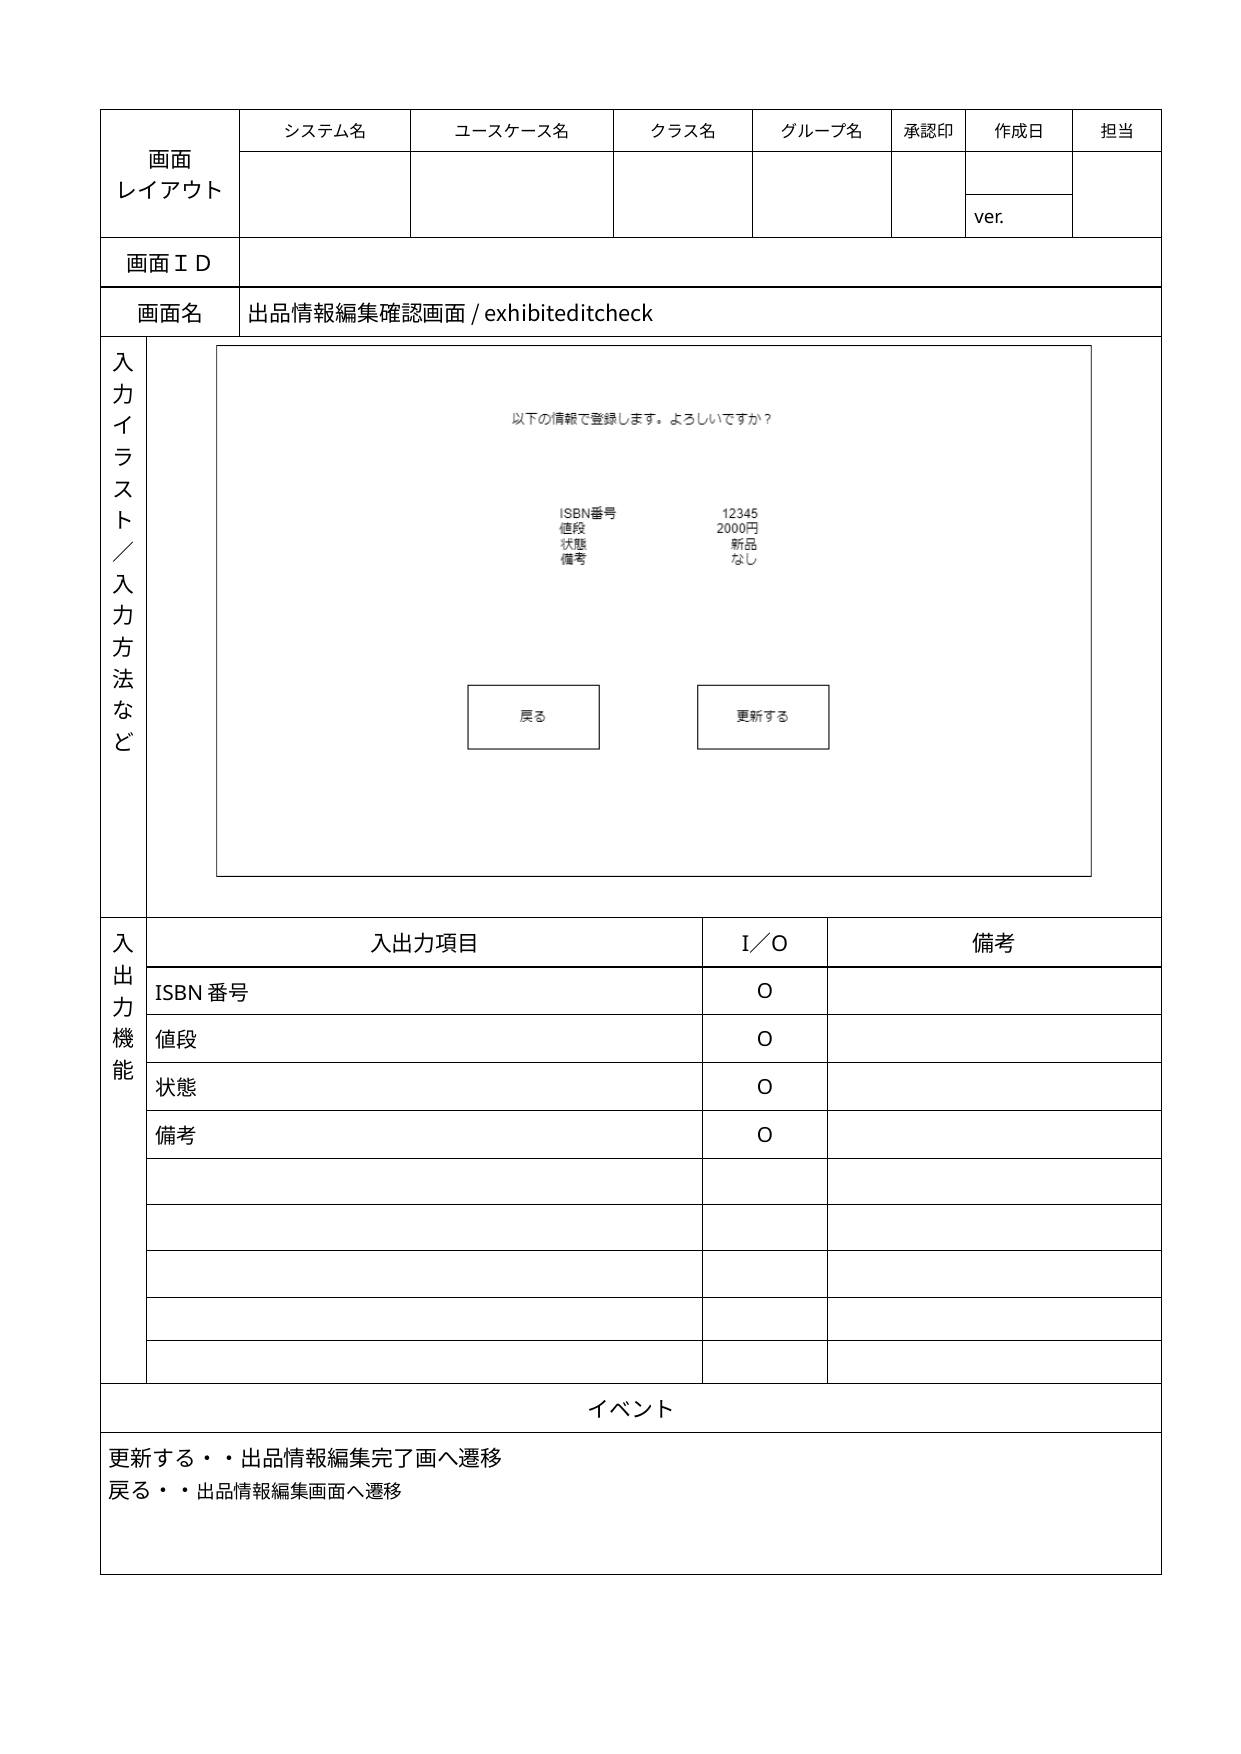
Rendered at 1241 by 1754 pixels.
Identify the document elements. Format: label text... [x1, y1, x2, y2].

table_cell [703, 1159, 827, 1204]
table_cell ver. [966, 195, 1072, 237]
table_cell [147, 1251, 702, 1297]
table_cell 画面名 [101, 288, 239, 336]
table_cell 出品情報編集確認画面 / exhibiteditcheck [240, 288, 1161, 336]
table_cell [828, 1251, 1161, 1297]
table_header システム名 [240, 110, 410, 151]
table_cell [828, 1159, 1161, 1204]
table_header グループ名 [753, 110, 891, 151]
table_cell イベント [101, 1384, 1161, 1432]
table_cell [828, 968, 1161, 1014]
table_cell [147, 1341, 702, 1382]
table_cell O [703, 1063, 827, 1110]
table_cell 更新する・・出品情報編集完了画へ遷移 戻る・・出品情報編集画面へ遷移 [101, 1433, 1161, 1574]
table_cell ISBN番号 [147, 968, 702, 1014]
table_cell I／O [703, 918, 827, 966]
table_cell [411, 152, 613, 237]
table_header 担当 [1073, 110, 1161, 151]
table_cell [828, 1063, 1161, 1110]
table_cell [147, 1159, 702, 1204]
table_cell [703, 1205, 827, 1250]
table_cell [240, 152, 410, 237]
table_cell [892, 152, 965, 237]
table_cell [147, 1205, 702, 1250]
table_cell [147, 337, 1161, 917]
table_cell [703, 1251, 827, 1297]
table_cell [1073, 152, 1161, 237]
table_cell O [703, 968, 827, 1014]
table_header 承認印 [892, 110, 965, 151]
table_cell [240, 238, 1161, 286]
table_cell 備考 [828, 918, 1161, 966]
table_cell [614, 152, 752, 237]
table_header ユースケース名 [411, 110, 613, 151]
table_cell 値段 [147, 1015, 702, 1062]
table_cell [828, 1015, 1161, 1062]
table_header クラス名 [614, 110, 752, 151]
table_header 画面 レイアウト [101, 110, 239, 237]
table_cell 入出力機能 [101, 918, 146, 1382]
table_cell [703, 1341, 827, 1382]
table_cell [828, 1341, 1161, 1382]
table_cell 備考 [147, 1111, 702, 1158]
table_cell O [703, 1015, 827, 1062]
table_cell [703, 1298, 827, 1339]
table_header 作成日 [966, 110, 1072, 151]
table_cell [828, 1205, 1161, 1250]
table_cell 入出力項目 [147, 918, 702, 966]
table_cell 状態 [147, 1063, 702, 1110]
picture [216, 345, 1092, 877]
table_cell [966, 152, 1072, 194]
table_cell O [703, 1111, 827, 1158]
table_cell [828, 1111, 1161, 1158]
table_cell [753, 152, 891, 237]
table_cell [828, 1298, 1161, 1339]
table_cell 画面ＩＤ [101, 238, 239, 286]
table_cell [147, 1298, 702, 1339]
table_cell 入力イラスト／入力方法など [101, 337, 146, 917]
